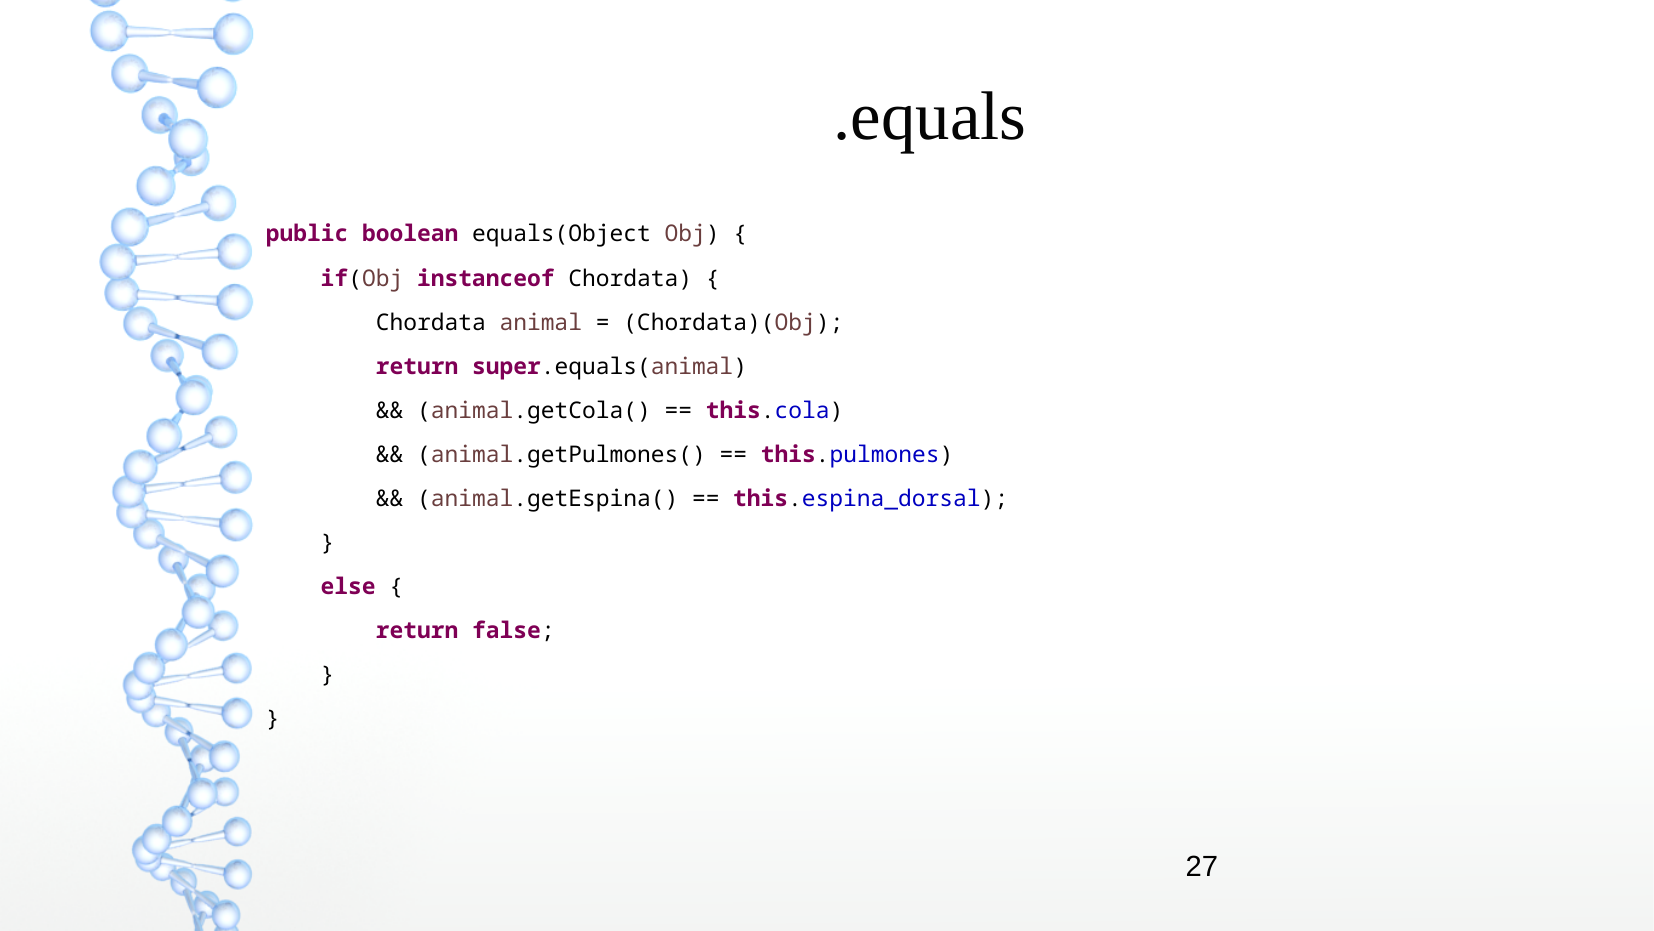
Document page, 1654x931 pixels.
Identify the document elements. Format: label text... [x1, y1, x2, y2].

list public boolean equals(Object Obj) { if(Obj instanceof Chordata) { Chordata animal = (Chordata)(Obj); return super.equals(animal) && (animal.getCola() == this.cola) && (animal.getPulmones() == this.pulmones) && (animal.getEspina() == this.espina_dorsal); } else { return false; } } [265, 224, 1595, 764]
title .equals [265, 35, 1595, 189]
text_box [1185, 847, 1571, 912]
